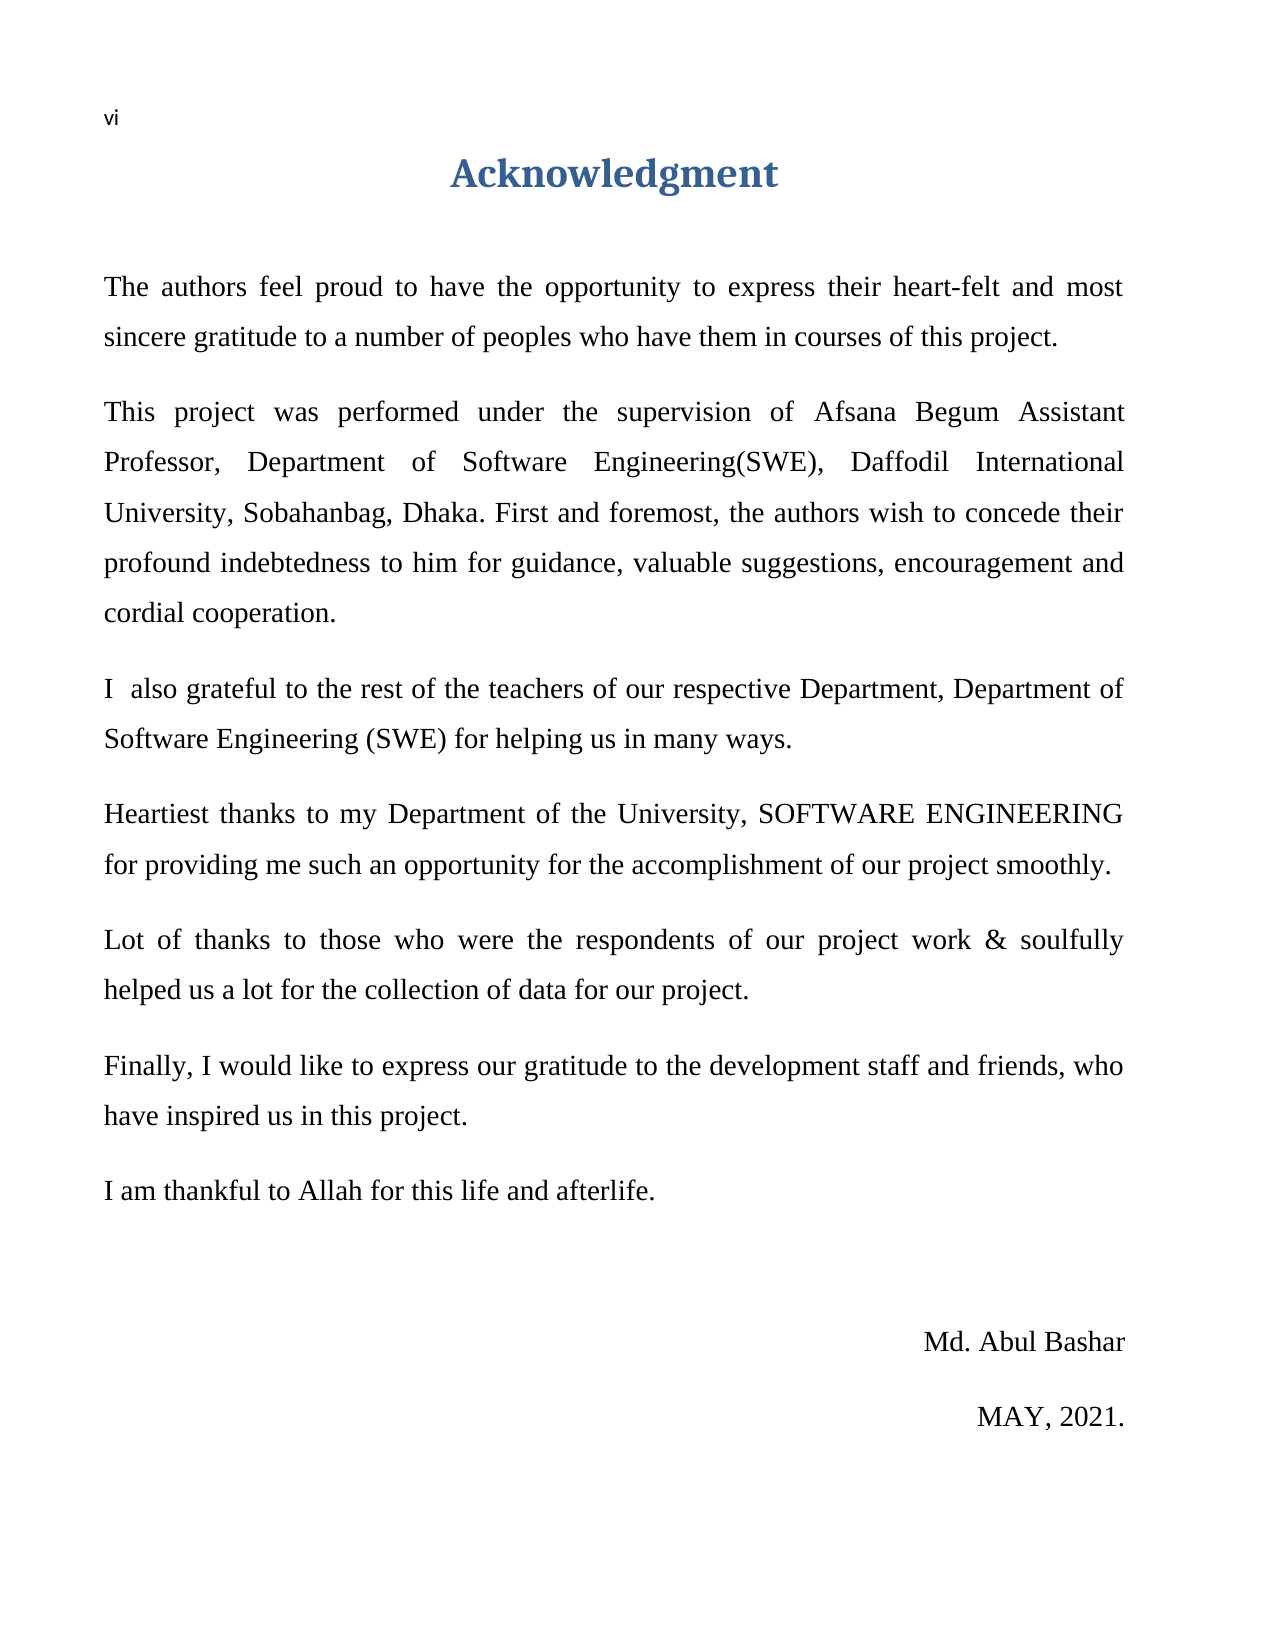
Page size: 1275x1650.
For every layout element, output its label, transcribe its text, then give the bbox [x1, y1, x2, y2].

text I also grateful to the rest of the teachers of our respective Department, Department of Software Engineering (SWE) for helping us in many ways. [103, 671, 1125, 755]
text I am thankful to Allah for this life and afterlife. [103, 1173, 1125, 1207]
text This project was performed under the supervision of Afsana Begum Assistant Professor, Department of Software Engineering(SWE), Daffodil International University, Sobahanbag, Dhaka. First and foremost, the authors wish to concede their profound indebtedness to him for guidance, valuable suggestions, encouragement and cordial cooperation. [103, 394, 1125, 629]
text Finally, I would like to express our gratitude to the development staff and friends, who have inspired us in this project. [103, 1048, 1125, 1132]
subtitle Acknowledgment [103, 150, 1125, 198]
text The authors feel proud to have the opportunity to express their heart-felt and most sincere gratitude to a number of peoples who have them in courses of this project. [103, 269, 1125, 352]
text MAY, 2021. [103, 1399, 1125, 1433]
text Md. Abul Bashar [103, 1324, 1125, 1357]
text Heartiest thanks to my Department of the University, SOFTWARE ENGINEERING for providing me such an opportunity for the accomplishment of our project smoothly. [103, 796, 1125, 880]
text Lot of thanks to those who were the respondents of our project work & soulfully helped us a lot for the collection of data for our project. [103, 922, 1125, 1006]
